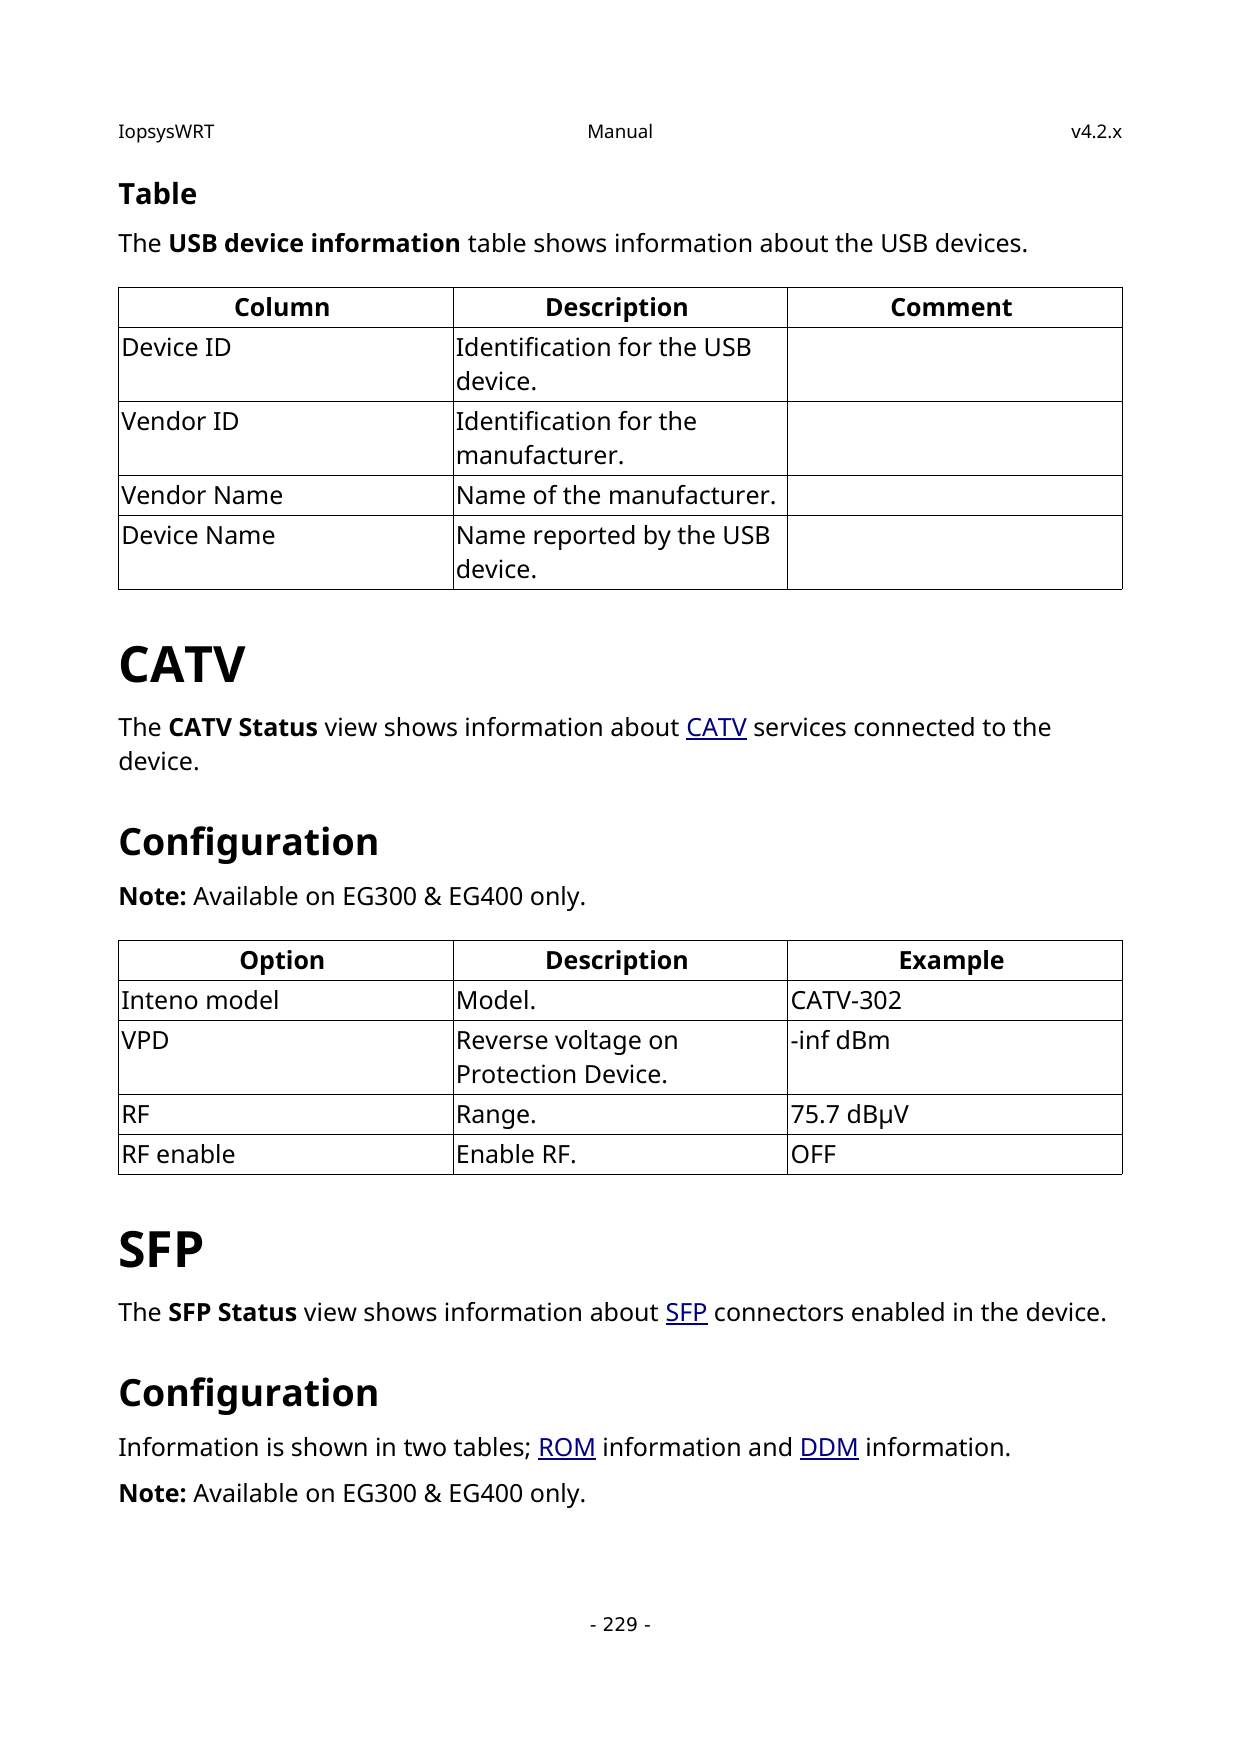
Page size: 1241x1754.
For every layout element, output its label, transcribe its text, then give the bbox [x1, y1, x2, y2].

table_cell [788, 328, 1122, 401]
text The USB device information table shows information about the USB devices. [118, 225, 1122, 259]
table_cell Vendor ID [119, 402, 453, 475]
table_cell Identification for the USB device. [454, 328, 787, 401]
table_cell Model. [454, 981, 787, 1020]
table_cell VPD [119, 1021, 453, 1094]
table_header Column [119, 288, 453, 327]
subtitle CATV [118, 629, 1122, 697]
table_cell [788, 402, 1122, 475]
table_cell Name reported by the USB device. [454, 516, 787, 589]
text Note: Available on EG300 & EG400 only. [118, 1476, 1122, 1510]
table_cell Vendor Name [119, 476, 453, 515]
table_cell -inf dBm [788, 1021, 1122, 1094]
table_cell Reverse voltage on Protection Device. [454, 1021, 787, 1094]
table_cell [788, 476, 1122, 515]
text The CATV Status view shows information about CATV services connected to the device. [118, 709, 1122, 777]
text Information is shown in two tables; ROM information and DDM information. [118, 1429, 1122, 1464]
text Note: Available on EG300 & EG400 only. [118, 878, 1122, 913]
table_cell CATV-302 [788, 981, 1122, 1020]
table_cell 75.7 dBµV [788, 1095, 1122, 1134]
table_cell Range. [454, 1095, 787, 1134]
table_header Description [454, 941, 787, 980]
table_header Option [119, 941, 453, 980]
table_cell OFF [788, 1135, 1122, 1174]
table_cell RF [119, 1095, 453, 1134]
table_header Comment [788, 288, 1122, 327]
subtitle Configuration [118, 1366, 1122, 1417]
table_header Example [788, 941, 1122, 980]
table_cell Name of the manufacturer. [454, 476, 787, 515]
table_cell Inteno model [119, 981, 453, 1020]
table_cell [788, 516, 1122, 589]
text The SFP Status view shows information about SFP connectors enabled in the device. [118, 1294, 1122, 1328]
subtitle Table [118, 173, 1122, 213]
table_cell Device Name [119, 516, 453, 589]
table_cell RF enable [119, 1135, 453, 1174]
subtitle SFP [118, 1214, 1122, 1282]
table_header Description [454, 288, 787, 327]
table_cell Device ID [119, 328, 453, 401]
subtitle Configuration [118, 815, 1122, 866]
table_cell Enable RF. [454, 1135, 787, 1174]
table_cell Identification for the manufacturer. [454, 402, 787, 475]
